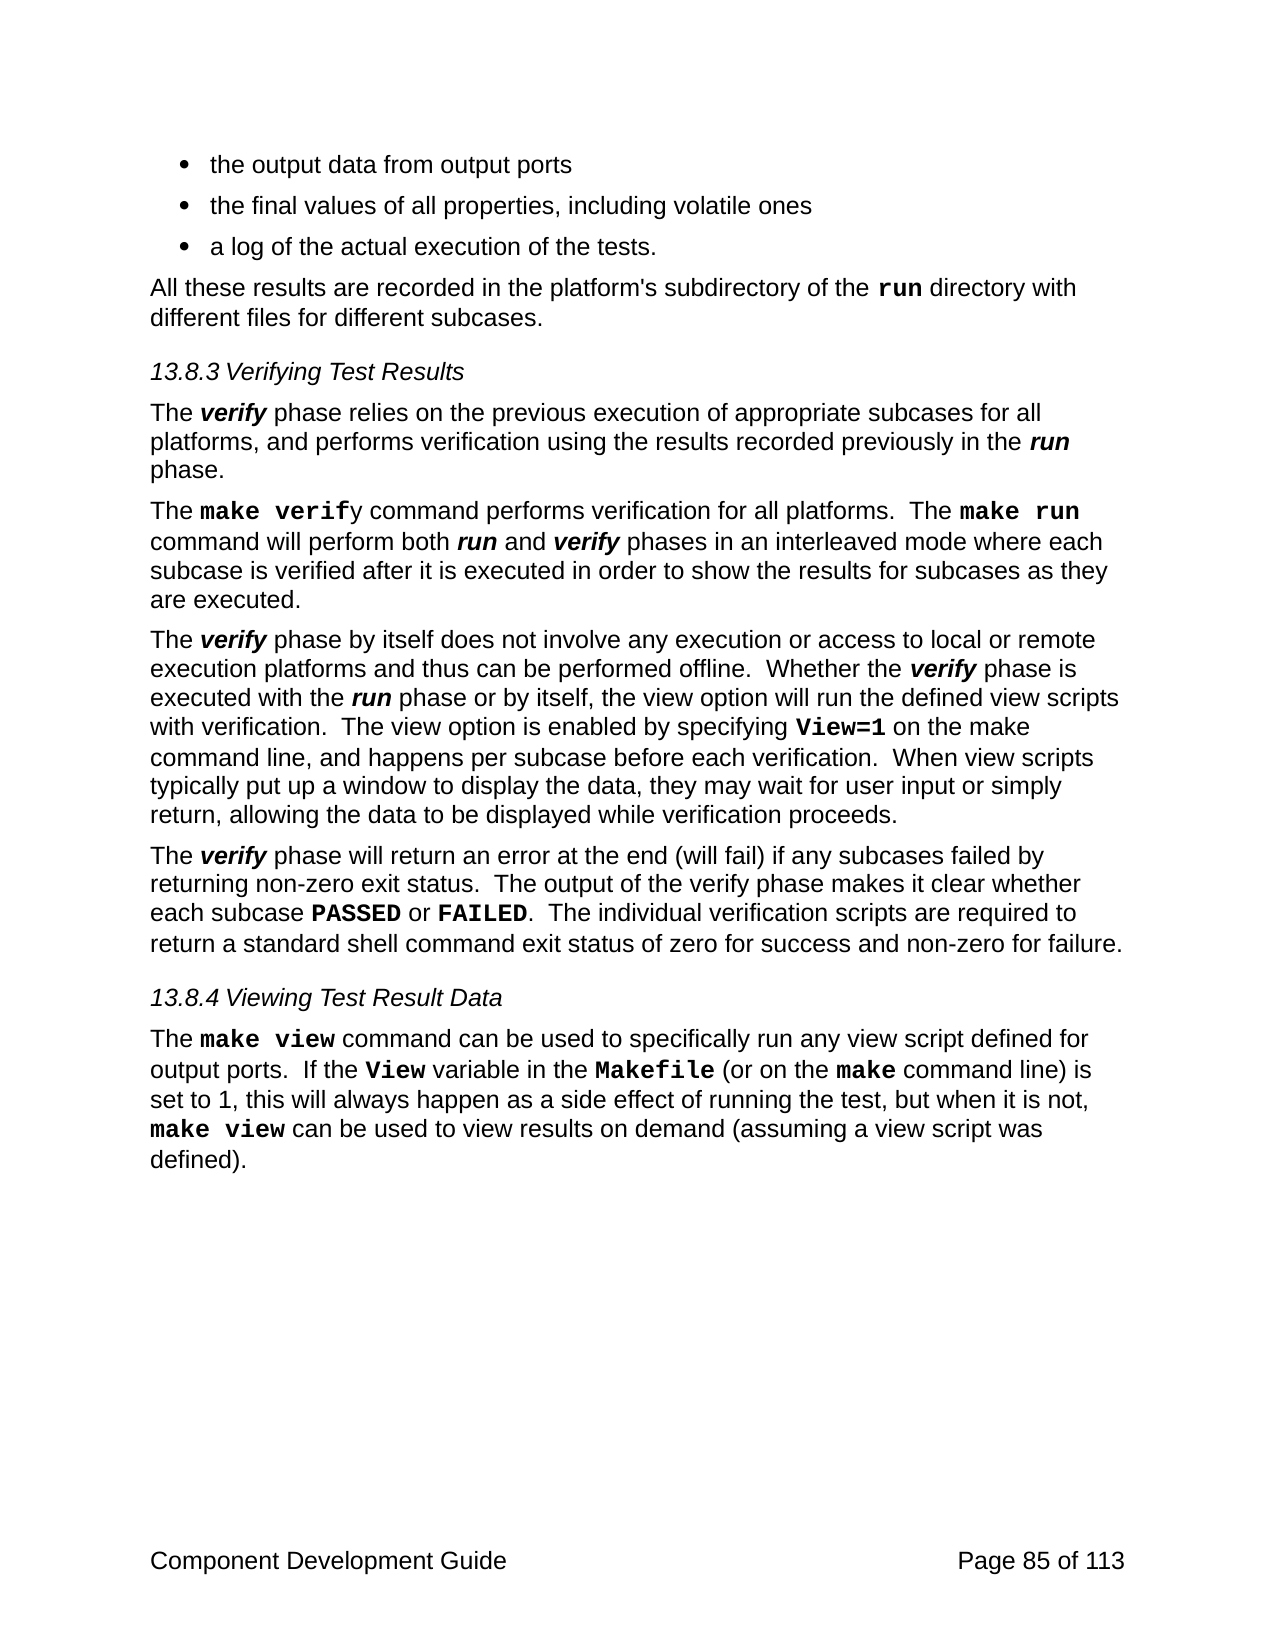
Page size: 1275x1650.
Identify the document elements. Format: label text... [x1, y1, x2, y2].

text The make verify command performs verification for all platforms. The make run command will perform both run and verify phases in an interleaved mode where each subcase is verified after it is executed in order to show the results for subcases as they are executed. [150, 496, 1125, 613]
text All these results are recorded in the platform's subdirectory of the run directory with different files for different subcases. [150, 272, 1125, 332]
subtitle Verifying Test Results [150, 357, 1125, 386]
list the final values of all properties, including volatile ones [180, 191, 1125, 220]
subtitle Viewing Test Result Data [150, 983, 1125, 1012]
text The verify phase by itself does not involve any execution or access to local or remote execution platforms and thus can be performed offline. Whether the verify phase is executed with the run phase or by itself, the view option will run the defined view scripts with verification. The view option is enabled by specifying View=1 on the make command line, and happens per subcase before each verification. When view scripts typically put up a window to display the data, they may wait for user input or simply return, allowing the data to be displayed while verification proceeds. [150, 625, 1125, 829]
list the output data from output ports [180, 150, 1125, 179]
text The make view command can be used to specifically run any view script defined for output ports. If the View variable in the Makefile (or on the make command line) is set to 1, this will always happen as a side effect of running the test, but when it is not, make view can be used to view results on demand (assuming a view script was defined). [150, 1024, 1125, 1174]
text The verify phase will return an error at the end (will fail) if any subcases failed by returning non-zero exit status. The output of the verify phase makes it clear whether each subcase PASSED or FAILED. The individual verification scripts are required to return a standard shell command exit status of zero for success and non-zero for failure. [150, 841, 1125, 958]
text The verify phase relies on the previous execution of appropriate subcases for all platforms, and performs verification using the results recorded previously in the run phase. [150, 398, 1125, 484]
list a log of the actual execution of the tests. [180, 232, 1125, 261]
